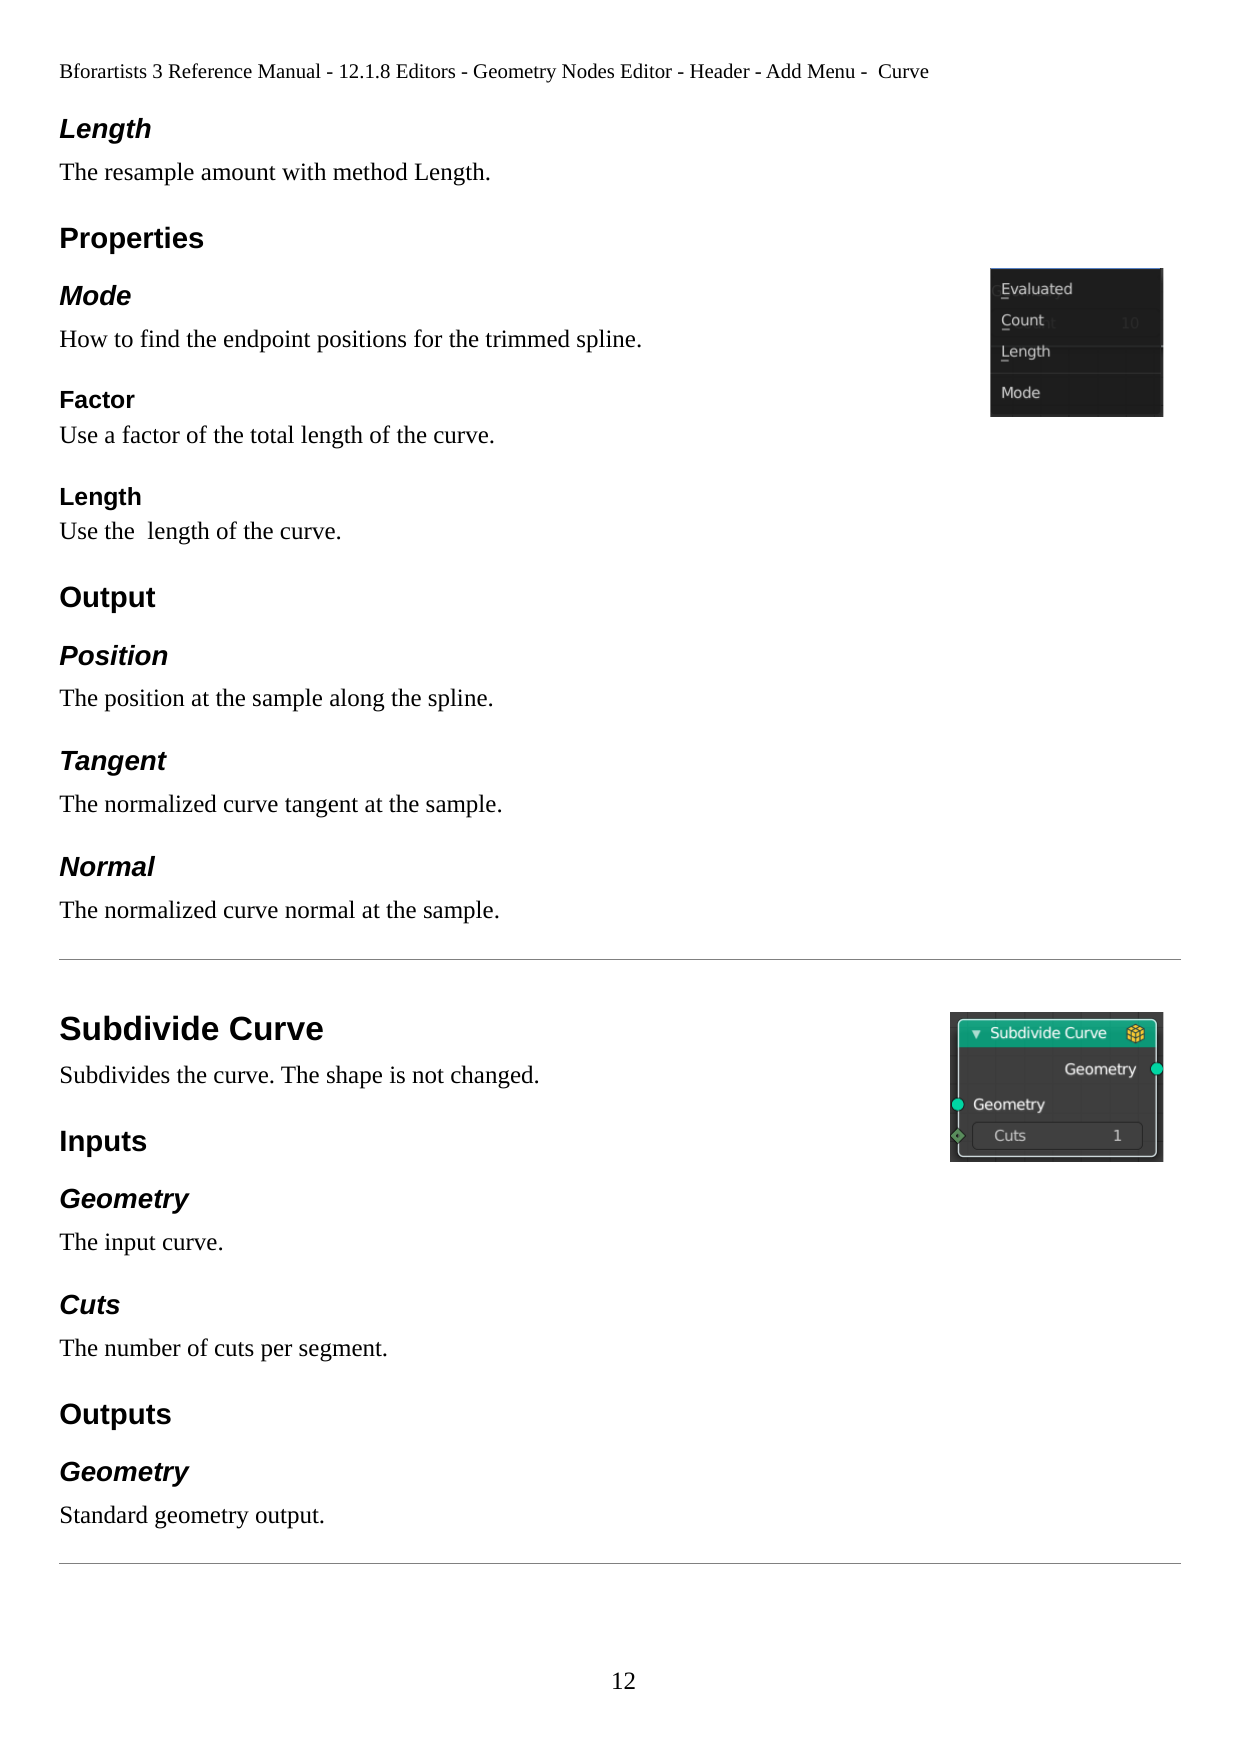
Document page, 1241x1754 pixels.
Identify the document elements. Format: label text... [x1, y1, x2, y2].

subtitle Cuts [59, 1289, 1181, 1321]
subtitle Length [59, 482, 1181, 510]
subtitle Inputs [59, 1124, 950, 1158]
text How to find the endpoint positions for the trimmed spline. [59, 324, 990, 352]
subtitle [1164, 279, 1181, 311]
subtitle Mode [59, 279, 990, 311]
subtitle Geometry [59, 1455, 1181, 1487]
text Use a factor of the total length of the curve. [59, 420, 1181, 449]
subtitle Tangent [59, 745, 1181, 777]
subtitle Factor [59, 385, 990, 414]
subtitle Normal [59, 851, 1181, 883]
text Standard geometry output. [59, 1500, 1181, 1528]
text The input curve. [59, 1227, 1181, 1256]
subtitle Length [59, 113, 1181, 144]
text The resample amount with method Length. [59, 157, 1181, 186]
text Use the length of the curve. [59, 516, 1181, 545]
subtitle [1164, 1124, 1181, 1158]
subtitle [1164, 385, 1181, 414]
subtitle Geometry [59, 1183, 1181, 1214]
text Subdivides the curve. The shape is not changed. [59, 1060, 950, 1089]
subtitle Properties [59, 221, 1181, 254]
picture [990, 268, 1164, 417]
text The normalized curve tangent at the sample. [59, 789, 1181, 818]
subtitle Output [59, 580, 1181, 614]
subtitle Position [59, 639, 1181, 671]
subtitle Subdivide Curve [59, 1009, 1181, 1048]
picture [950, 1012, 1164, 1162]
text The position at the sample along the spline. [59, 683, 1181, 712]
text The number of cuts per segment. [59, 1333, 1181, 1362]
text The normalized curve normal at the sample. [59, 895, 1181, 924]
subtitle Outputs [59, 1397, 1181, 1430]
